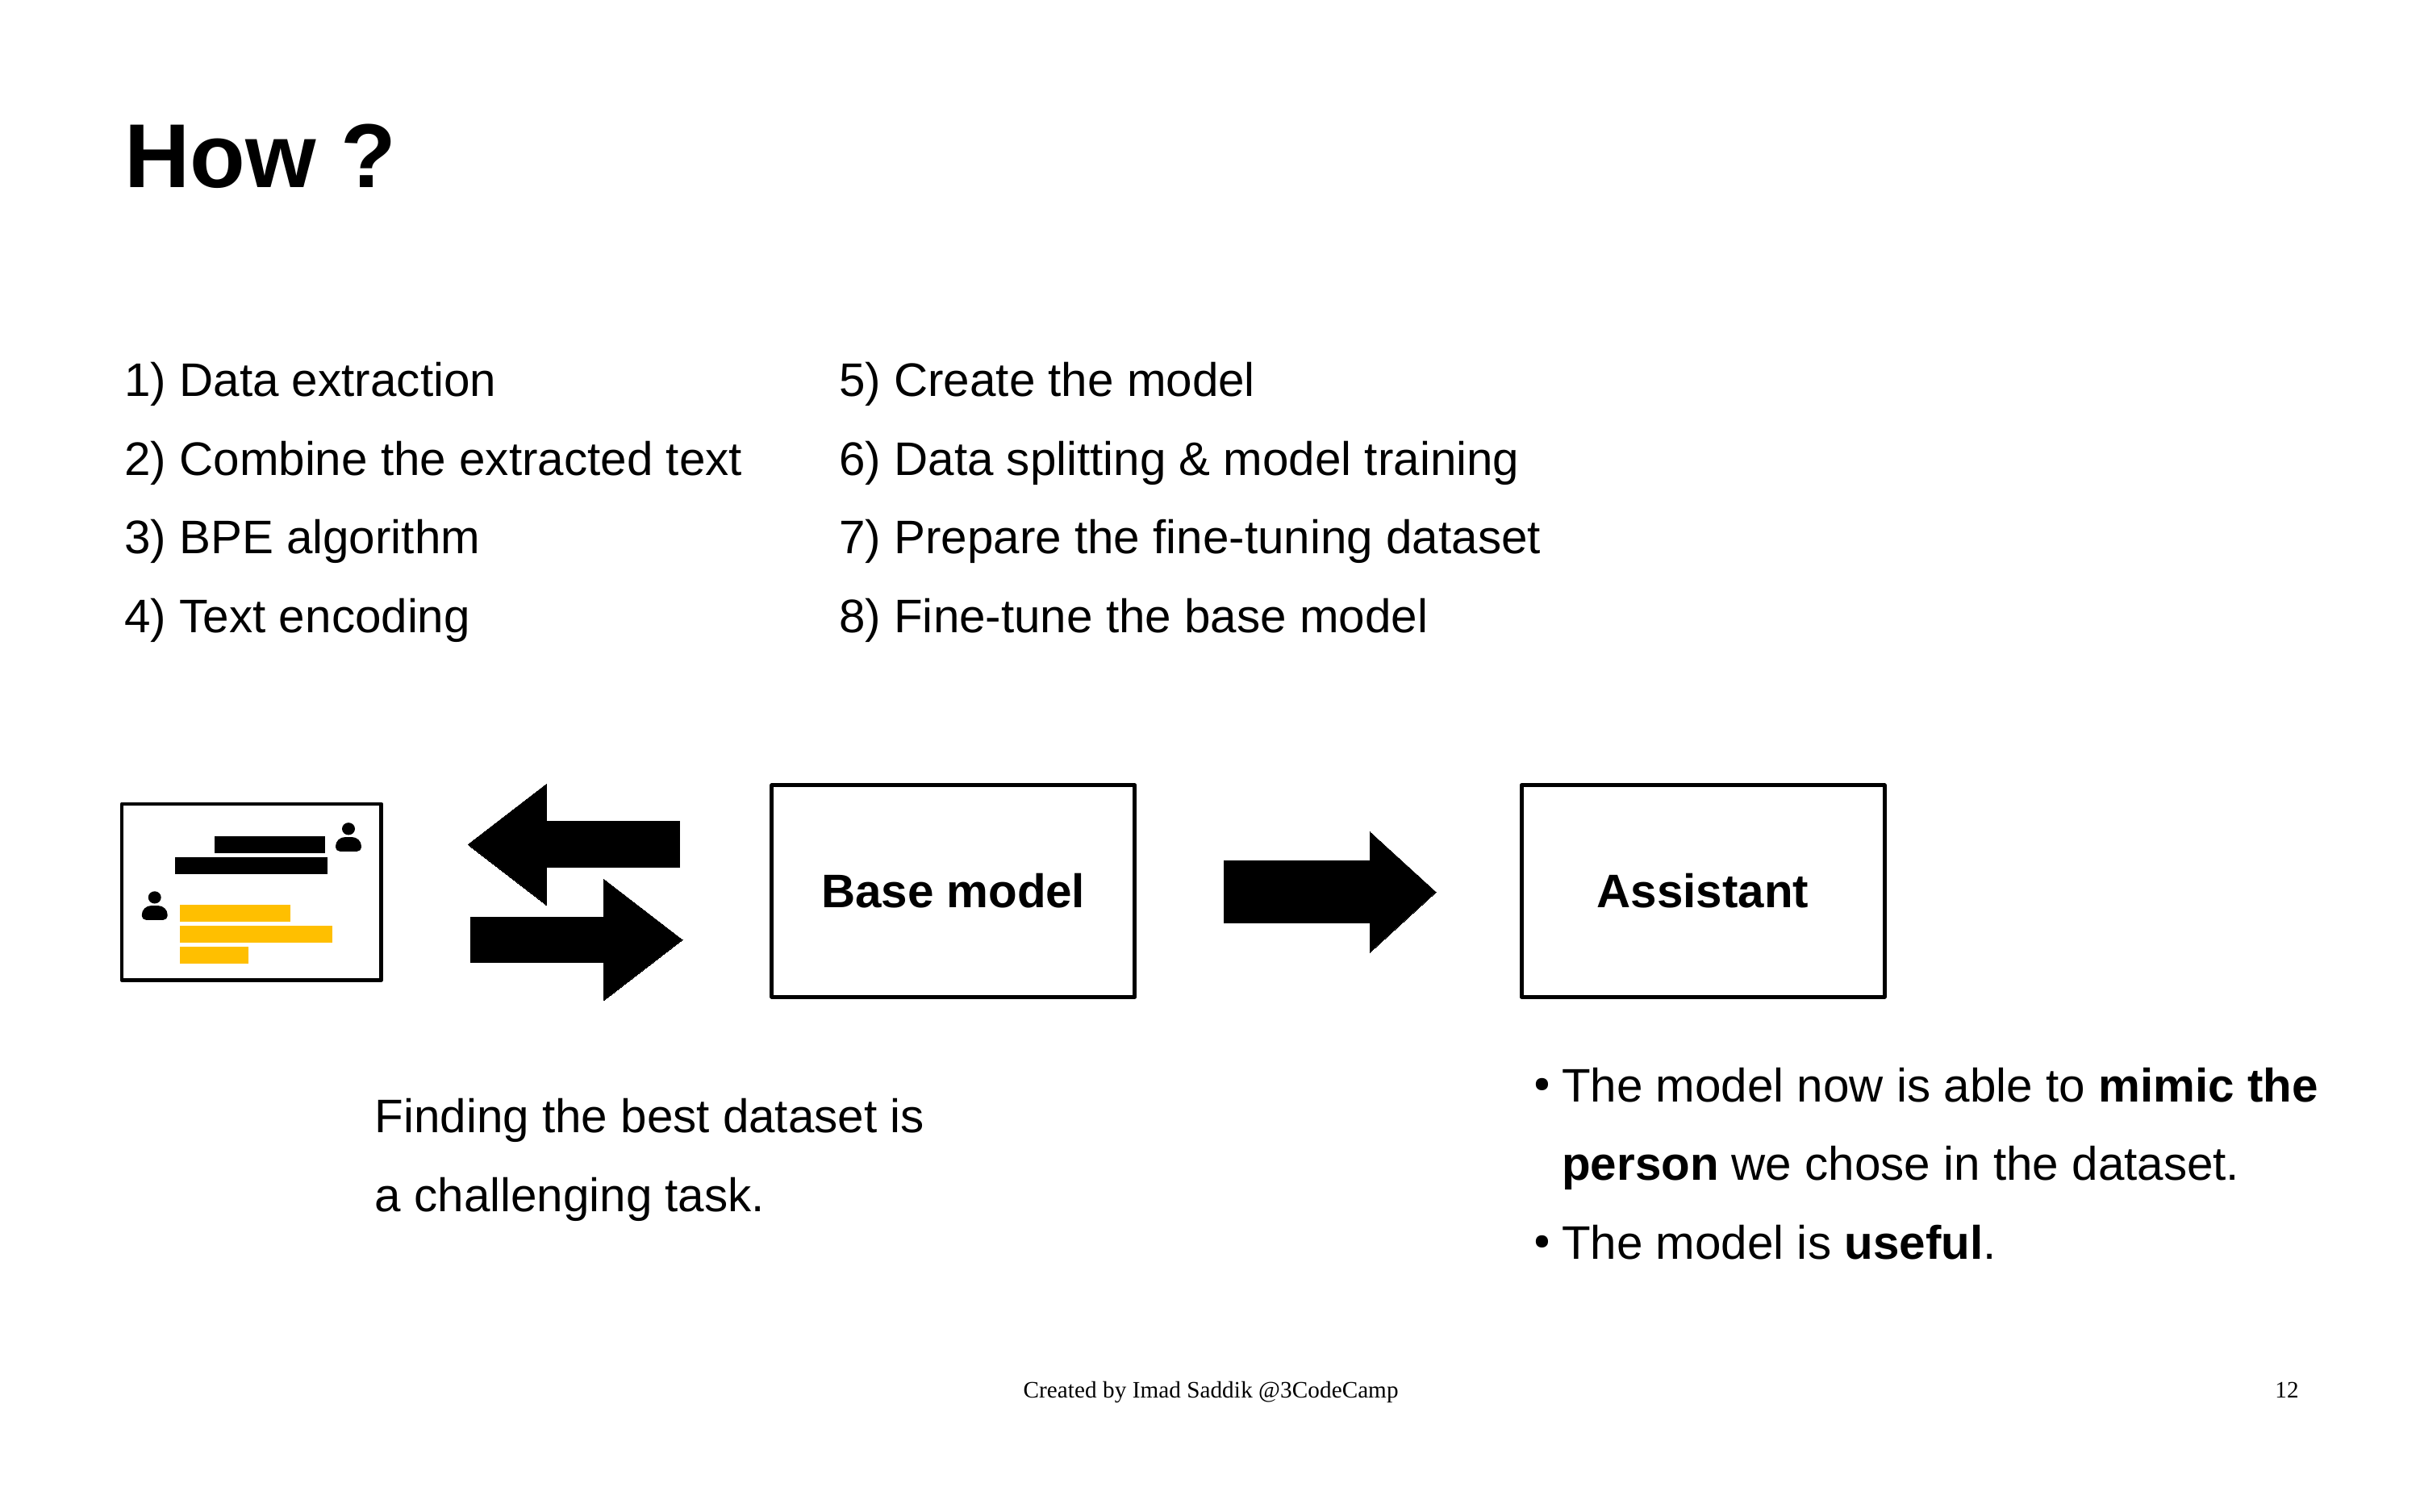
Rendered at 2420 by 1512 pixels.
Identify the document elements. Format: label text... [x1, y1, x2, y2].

text_box [215, 836, 325, 853]
text_box Data extraction Combine the extracted text BPE algorithm Text encoding [112, 322, 817, 648]
text_box How ? [112, 61, 1194, 251]
text_box [468, 784, 680, 906]
text_box [175, 857, 328, 874]
text_box [180, 905, 290, 922]
text_box The model now is able to mimic the person we chose in the dataset. The model is useful. [1521, 1027, 2399, 1301]
picture [137, 889, 173, 923]
text_box Create the model Data splitting & model training Prepare the fine-tuning dataset Fine-tune the base model [827, 322, 1574, 648]
text_box Assistant [1551, 859, 1855, 923]
text_box [180, 926, 332, 943]
text_box Base model [802, 859, 1105, 923]
picture [331, 820, 366, 854]
text_box [1224, 831, 1437, 953]
text_box [470, 879, 683, 1001]
text_box Finding the best dataset is a challenging task. [363, 1058, 938, 1240]
text_box [180, 947, 248, 964]
